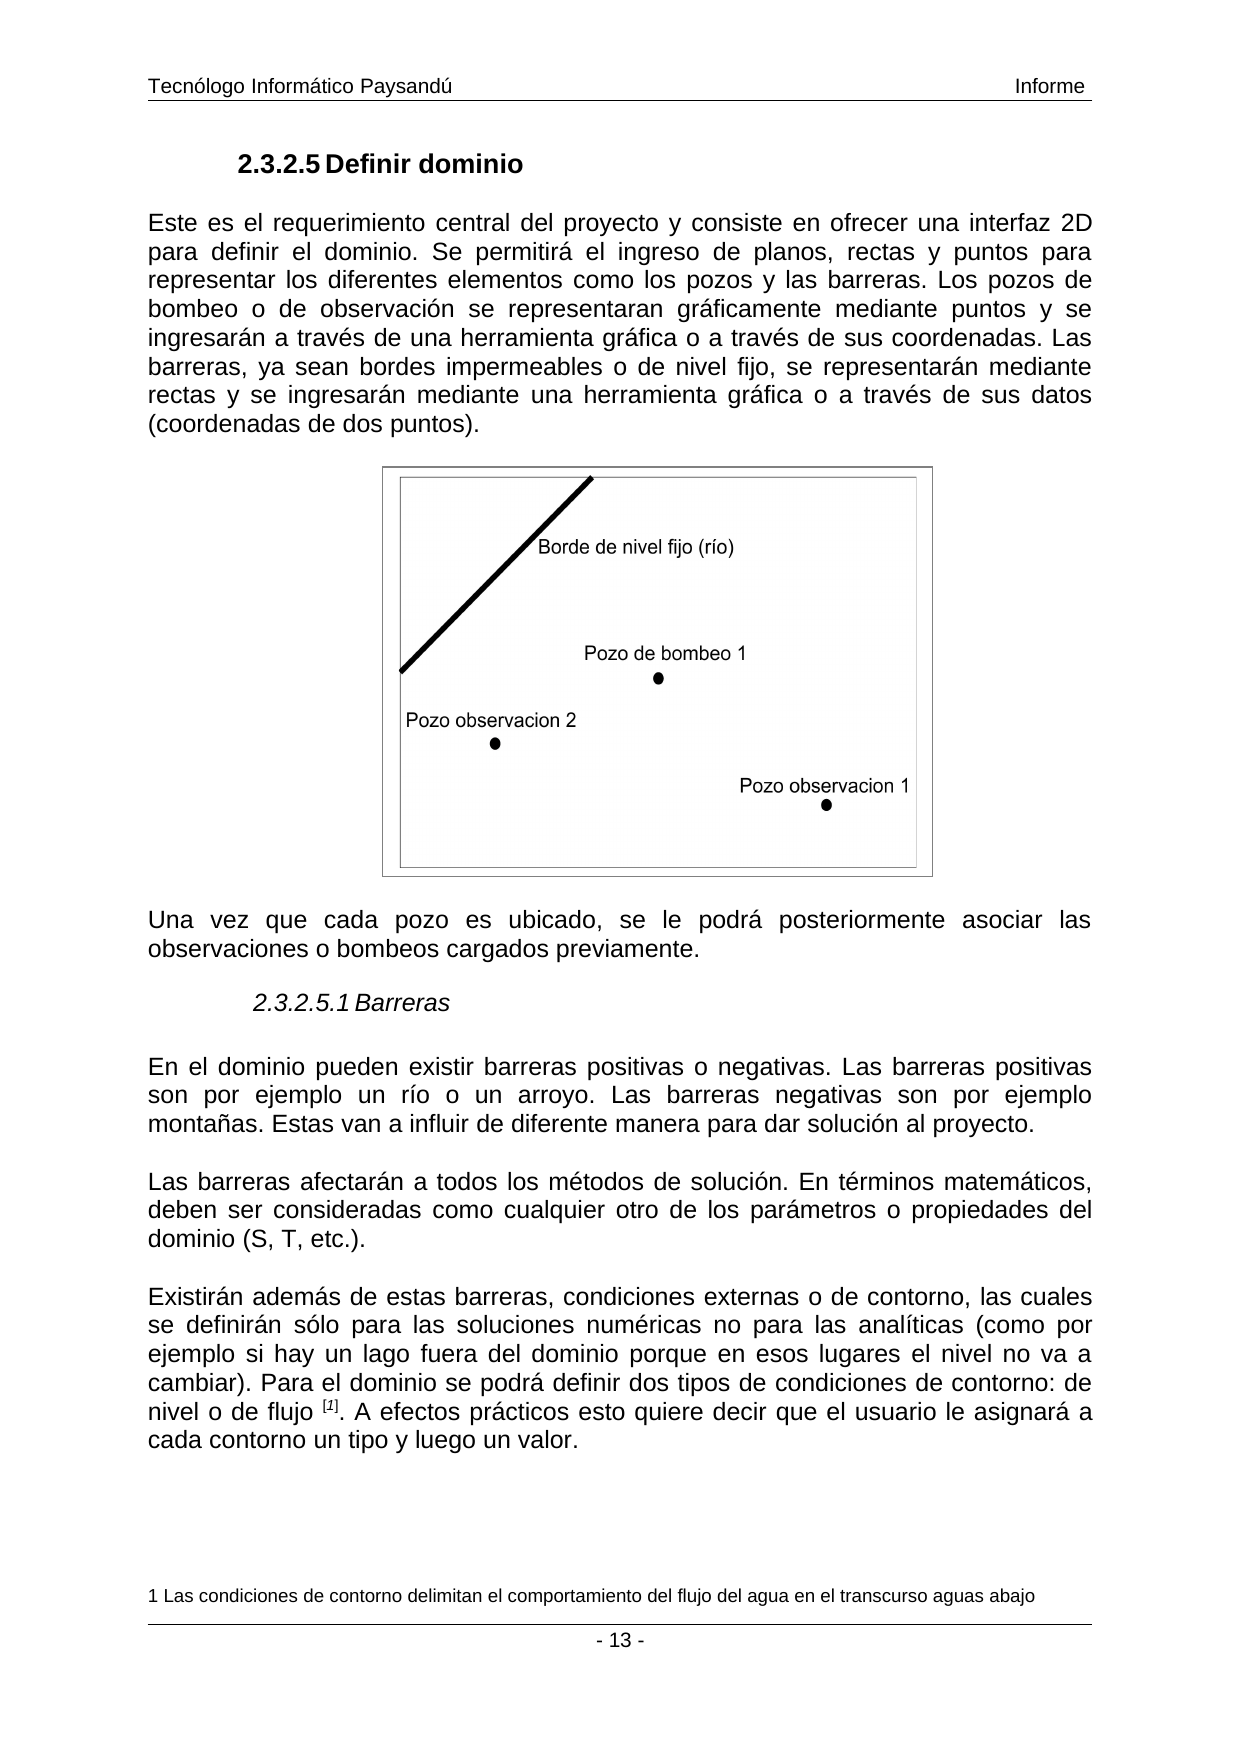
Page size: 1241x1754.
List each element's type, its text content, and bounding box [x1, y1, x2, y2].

text Existirán además de estas barreras, condiciones externas o de contorno, las cuales se definirán sólo para las soluciones numéricas no para las analíticas (como por ejemplo si hay un lago fuera del dominio porque en esos lugares el nivel no va a cambiar). Para el dominio se podrá definir dos tipos de condiciones de contorno: de nivel o de flujo []. A efectos prácticos esto quiere decir que el usuario le asignará a cada contorno un tipo y luego un valor. [148, 1282, 1092, 1454]
text Las barreras afectarán a todos los métodos de solución. En términos matemáticos, deben ser consideradas como cualquier otro de los parámetros o propiedades del dominio (S, T, etc.). [148, 1167, 1092, 1253]
text En el dominio pueden existir barreras positivas o negativas. Las barreras positivas son por ejemplo un río o un arroyo. Las barreras negativas son por ejemplo montañas. Estas van a influir de diferente manera para dar solución al proyecto. [148, 1052, 1092, 1138]
text Una vez que cada pozo es ubicado, se le podrá posteriormente asociar las observaciones o bombeos cargados previamente. [148, 906, 1092, 963]
subtitle Barreras [253, 988, 1092, 1017]
text Las condiciones de contorno delimitan el comportamiento del flujo del agua en el transcurso aguas abajo [148, 1585, 1092, 1606]
text Este es el requerimiento central del proyecto y consiste en ofrecer una interfaz 2D para definir el dominio. Se permitirá el ingreso de planos, rectas y puntos para representar los diferentes elementos como los pozos y las barreras. Los pozos de bombeo o de observación se representaran gráficamente mediante puntos y se ingresarán a través de una herramienta gráfica o a través de sus coordenadas. Las barreras, ya sean bordes impermeables o de nivel fijo, se representarán mediante rectas y se ingresarán mediante una herramienta gráfica o a través de sus datos (coordenadas de dos puntos). [148, 208, 1092, 438]
subtitle Definir dominio [237, 148, 1092, 179]
picture [398, 475, 917, 868]
